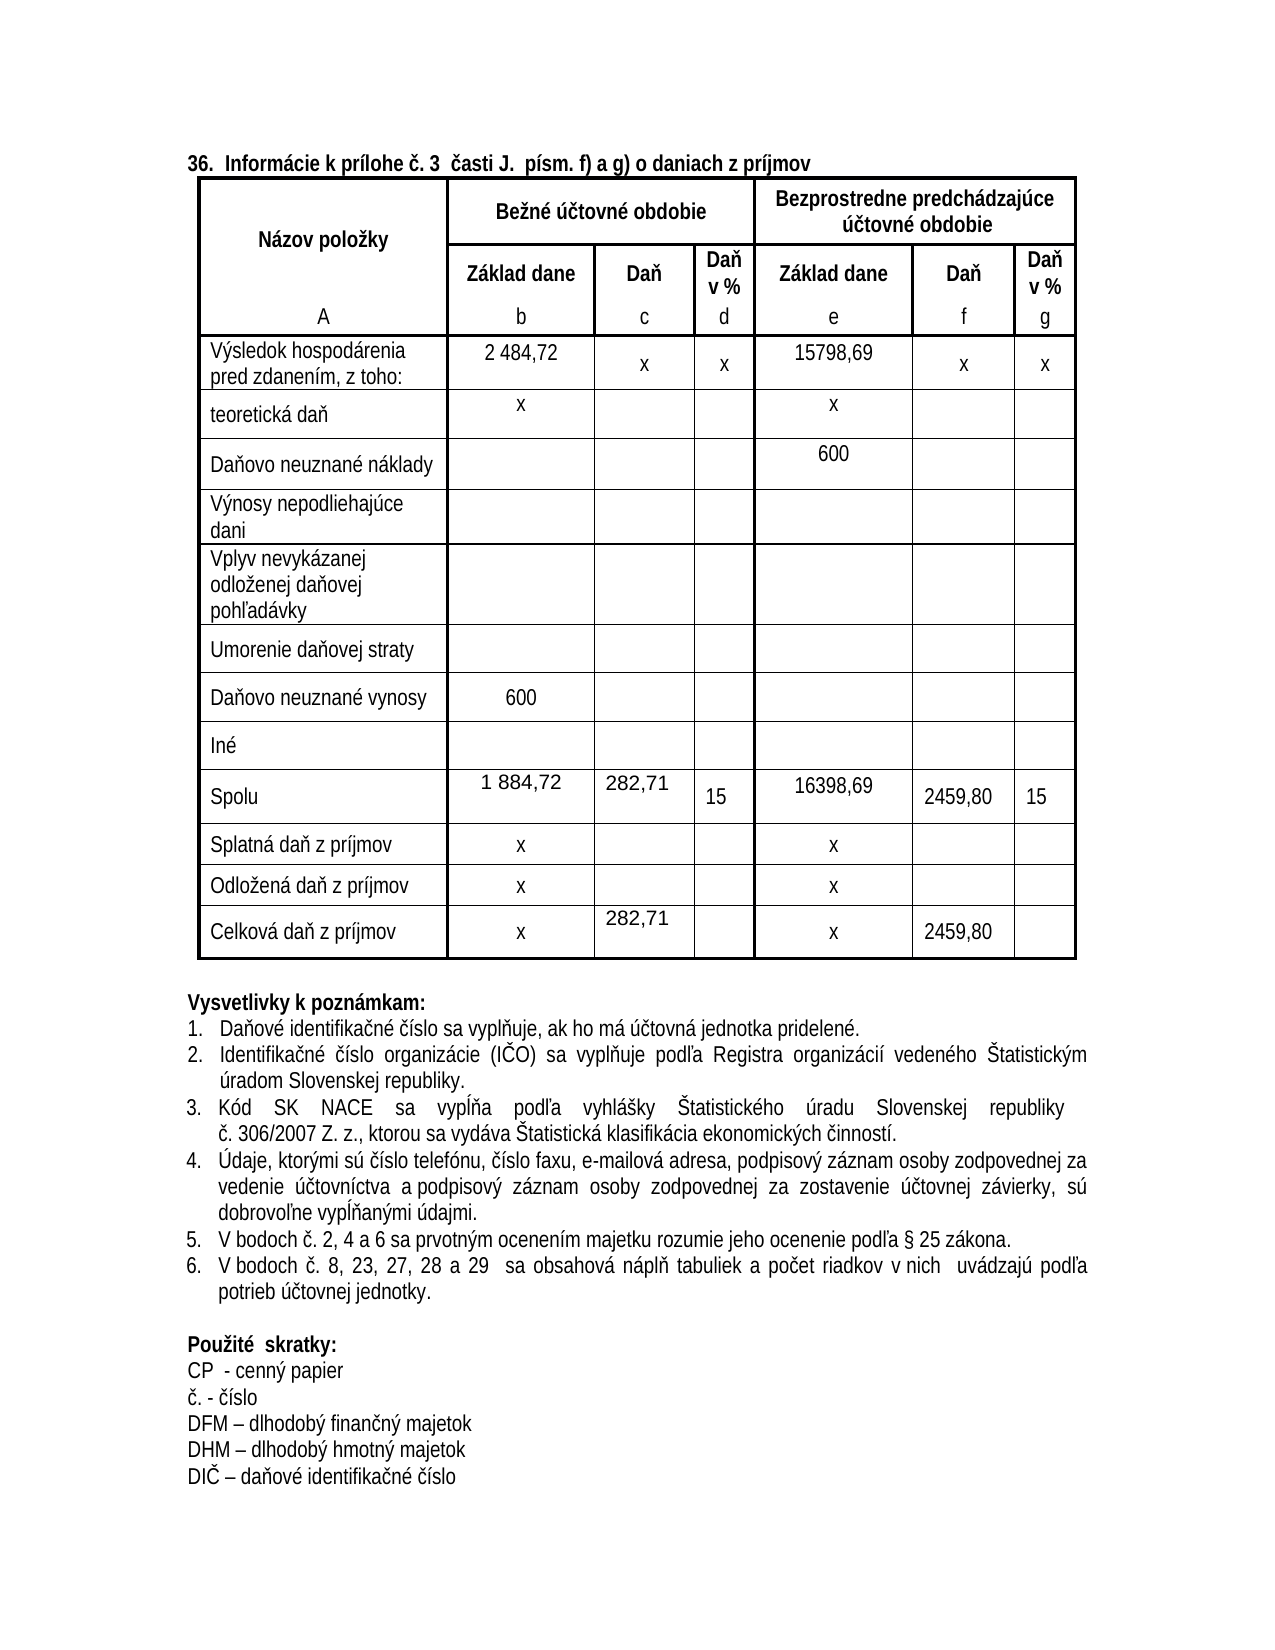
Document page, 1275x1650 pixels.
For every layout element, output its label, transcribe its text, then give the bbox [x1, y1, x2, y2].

table_cell Daň v % [696, 246, 753, 299]
table_cell [595, 439, 694, 489]
table_cell x [449, 906, 594, 957]
table_cell 282,71 [595, 770, 694, 822]
table_cell [756, 625, 912, 672]
table_cell [449, 439, 594, 489]
table_cell d [696, 299, 753, 333]
text DIČ – daňové identifikačné číslo [187, 1463, 1087, 1489]
text 3. Kód SK NACE sa vypĺňa podľa vyhlášky Štatistického úradu Slovenskej republiky č. 306/2007 Z. z., ktorou sa vydáva Štatistická klasifikácia ekonomických činností. [186, 1094, 1087, 1147]
table_cell b [449, 299, 593, 333]
table_cell 16398,69 [756, 770, 912, 822]
table_cell [1015, 865, 1074, 905]
table_cell e [756, 299, 911, 333]
table_cell Daň [596, 246, 693, 299]
table_cell [913, 865, 1014, 905]
table_cell Celková daň z príjmov [201, 906, 446, 957]
table_cell Umorenie daňovej straty [201, 625, 446, 672]
table_cell [695, 906, 753, 957]
table_cell Odložená daň z príjmov [201, 865, 446, 905]
table_cell x [756, 865, 912, 905]
table_cell 282,71 [595, 906, 694, 957]
table_cell Splatná daň z príjmov [201, 824, 446, 864]
table_cell x [449, 824, 594, 864]
table_cell [1015, 625, 1074, 672]
table_cell [1015, 673, 1074, 721]
table_cell x [449, 865, 594, 905]
table_cell [595, 824, 694, 864]
table_cell [913, 390, 1014, 437]
table_cell [449, 490, 594, 543]
table_cell [1015, 439, 1074, 489]
table_cell [1015, 906, 1074, 957]
text 5. V bodoch č. 2, 4 a 6 sa prvotným ocenením majetku rozumie jeho ocenenie podľa § 25 zákona. [186, 1226, 1087, 1252]
table_cell 15798,69 [756, 337, 912, 389]
table_cell Daň v % [1016, 246, 1074, 299]
table_cell [913, 439, 1014, 489]
table_cell [913, 625, 1014, 672]
text 36. Informácie k prílohe č. 3 časti J. písm. f) a g) o daniach z príjmov [187, 150, 1087, 176]
table_cell [595, 865, 694, 905]
table_cell x [595, 337, 694, 389]
table_cell Výnosy nepodliehajúce dani [201, 490, 446, 543]
table_header Bezprostredne predchádzajúce účtovné obdobie [756, 180, 1074, 243]
text 4. Údaje, ktorými sú číslo telefónu, číslo faxu, e-mailová adresa, podpisový záznam osoby zodpovednej za vedenie účtovníctva a podpisový záznam osoby zodpovednej za zostavenie účtovnej závierky, sú dobrovoľne vypĺňanými údajmi. [186, 1147, 1087, 1226]
table_cell [1015, 390, 1074, 437]
table_cell [1015, 545, 1074, 623]
table_cell 1 884,72 [449, 770, 594, 822]
table_cell [595, 673, 694, 721]
table_cell x [449, 390, 594, 437]
table_cell 600 [449, 673, 594, 721]
table_cell [695, 673, 753, 721]
text 2. Identifikačné číslo organizácie (IČO) sa vyplňuje podľa Registra organizácií vedeného Štatistickým úradom Slovenskej republiky. [187, 1041, 1087, 1094]
table_cell 2 484,72 [449, 337, 594, 389]
table_cell [695, 625, 753, 672]
table_cell [913, 722, 1014, 769]
table_cell [595, 490, 694, 543]
table_cell [449, 625, 594, 672]
text CP - cenný papier [187, 1357, 1087, 1384]
text Použité skratky: [187, 1331, 1087, 1357]
table_cell 2459,80 [913, 770, 1014, 822]
table_cell [695, 390, 753, 437]
table_cell 15 [695, 770, 753, 822]
table_cell [913, 490, 1014, 543]
table_cell [1015, 490, 1074, 543]
table_cell [913, 824, 1014, 864]
table_cell [695, 439, 753, 489]
table_cell [695, 490, 753, 543]
table_cell Základ dane [756, 246, 911, 299]
table_cell Iné [201, 722, 446, 769]
text Vysvetlivky k poznámkam: [187, 988, 1087, 1015]
table_cell [595, 722, 694, 769]
table_cell 600 [756, 439, 912, 489]
table_cell g [1016, 299, 1074, 333]
table_cell x [913, 337, 1014, 389]
table_cell x [1015, 337, 1074, 389]
table_cell f [914, 299, 1013, 333]
table_cell [1015, 722, 1074, 769]
table_cell [595, 390, 694, 437]
table_cell x [756, 390, 912, 437]
table_cell [595, 625, 694, 672]
table_cell [913, 673, 1014, 721]
table_cell [695, 545, 753, 623]
table_cell Základ dane [449, 246, 593, 299]
table_cell 15 [1015, 770, 1074, 822]
table_cell [913, 545, 1014, 623]
table_cell Daň [914, 246, 1013, 299]
table_cell x [756, 824, 912, 864]
text DHM – dlhodobý hmotný majetok [187, 1436, 1087, 1463]
table_cell Výsledok hospodárenia pred zdanením, z toho: [201, 337, 446, 389]
table_cell c [596, 299, 693, 333]
table_cell [756, 545, 912, 623]
table_cell Daňovo neuznané náklady [201, 439, 446, 489]
table_cell 2459,80 [913, 906, 1014, 957]
table_cell [1015, 824, 1074, 864]
table_cell A [201, 299, 446, 333]
text 6. V bodoch č. 8, 23, 27, 28 a 29 sa obsahová náplň tabuliek a počet riadkov v nich uvádzajú podľa potrieb účtovnej jednotky. [186, 1252, 1087, 1305]
table_cell [695, 722, 753, 769]
text 1. Daňové identifikačné číslo sa vyplňuje, ak ho má účtovná jednotka pridelené. [187, 1015, 1087, 1041]
text č. - číslo [187, 1384, 1087, 1410]
table_cell [756, 490, 912, 543]
table_header Bežné účtovné obdobie [449, 180, 753, 243]
table_cell Vplyv nevykázanej odloženej daňovej pohľadávky [201, 545, 446, 623]
table_cell [595, 545, 694, 623]
table_header Názov položky [201, 180, 446, 299]
table_cell [756, 722, 912, 769]
table_cell [695, 824, 753, 864]
table_cell teoretická daň [201, 390, 446, 437]
table_cell [756, 673, 912, 721]
table_cell x [756, 906, 912, 957]
table_cell [449, 545, 594, 623]
table_cell Daňovo neuznané vynosy [201, 673, 446, 721]
table_cell [449, 722, 594, 769]
table_cell Spolu [201, 770, 446, 822]
table_cell [695, 865, 753, 905]
text DFM – dlhodobý finančný majetok [187, 1410, 1087, 1436]
table_cell x [695, 337, 753, 389]
